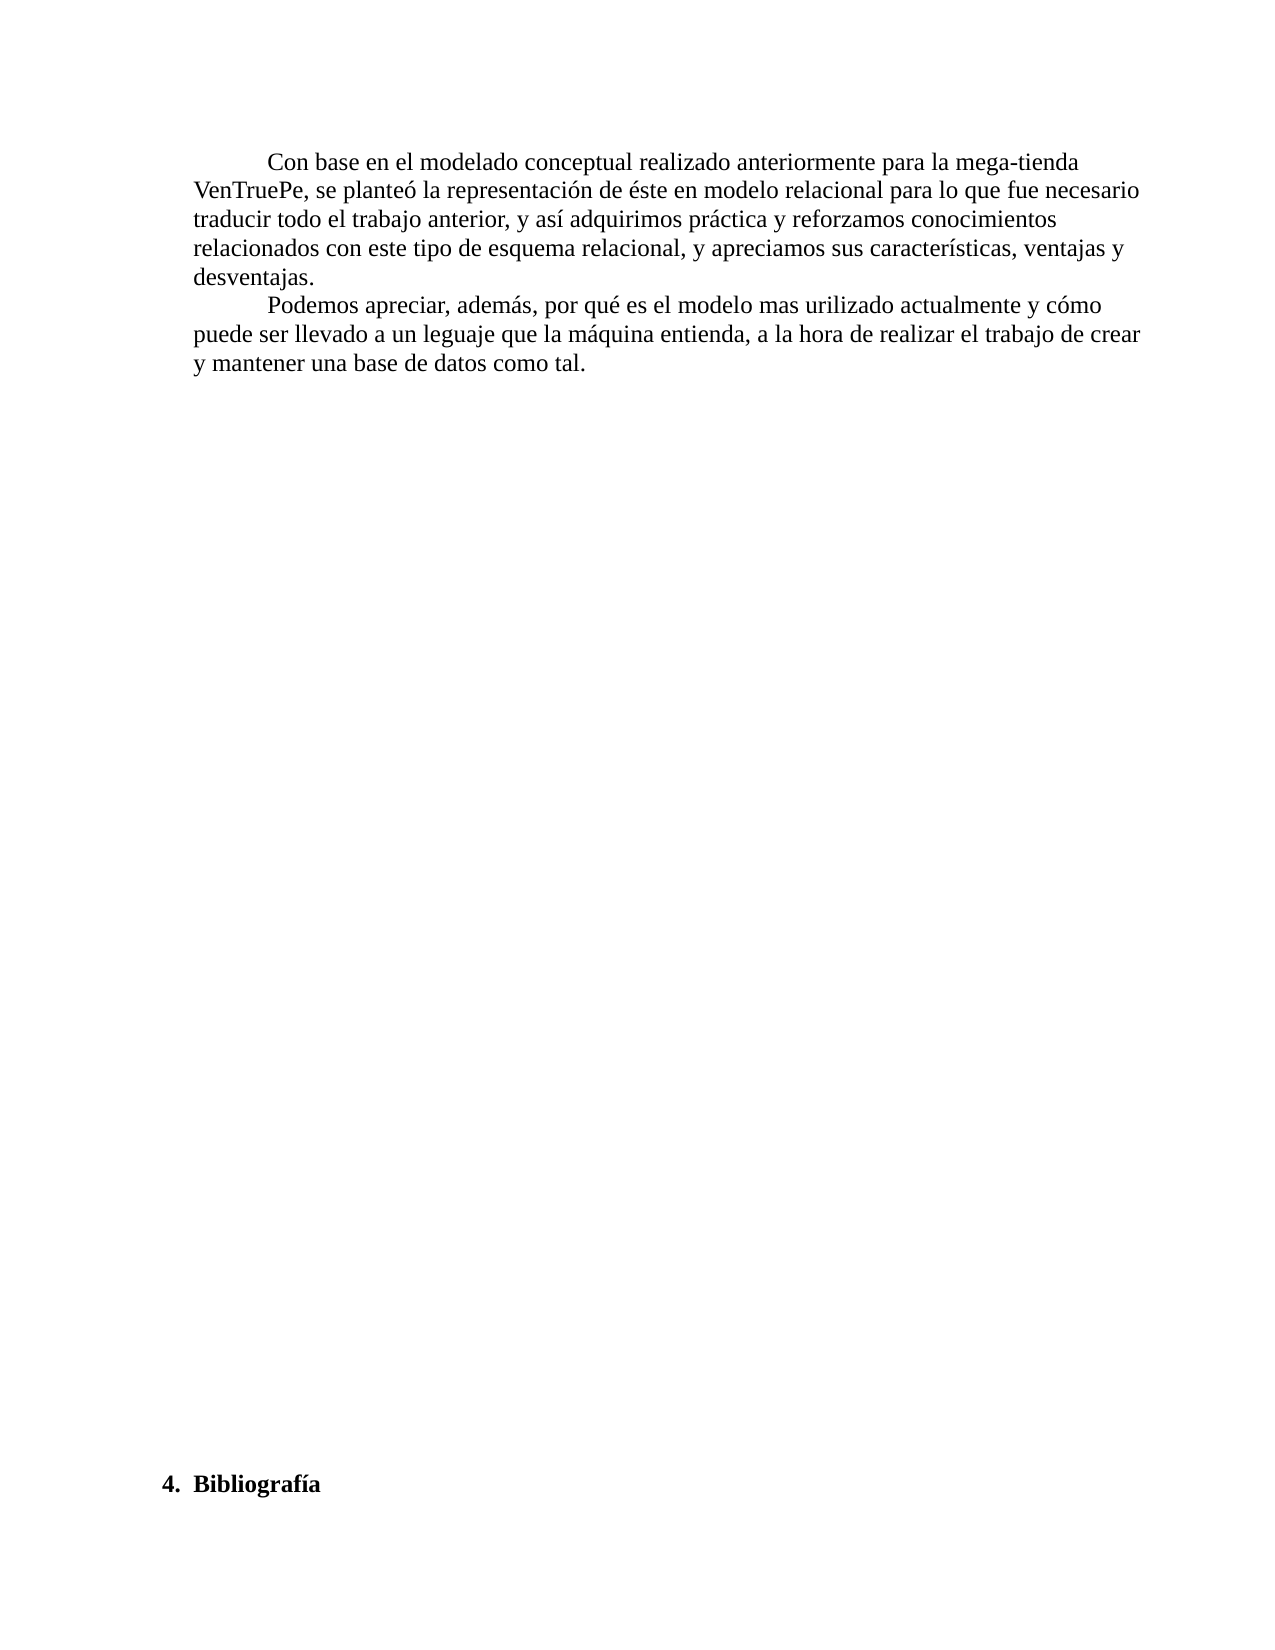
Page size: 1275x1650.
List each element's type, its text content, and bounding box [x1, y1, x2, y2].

list Con base en el modelado conceptual realizado anteriormente para la mega-tienda VenTruePe, se planteó la representación de éste en modelo relacional para lo que fue necesario traducir todo el trabajo anterior, y así adquirimos práctica y reforzamos conocimientos relacionados con este tipo de esquema relacional, y apreciamos sus características, ventajas y desventajas. [156, 147, 1157, 291]
list Podemos apreciar, además, por qué es el modelo mas urilizado actualmente y cómo puede ser llevado a un leguaje que la máquina entienda, a la hora de realizar el trabajo de crear y mantener una base de datos como tal. [156, 291, 1157, 377]
list Bibliografía [156, 1469, 1157, 1498]
